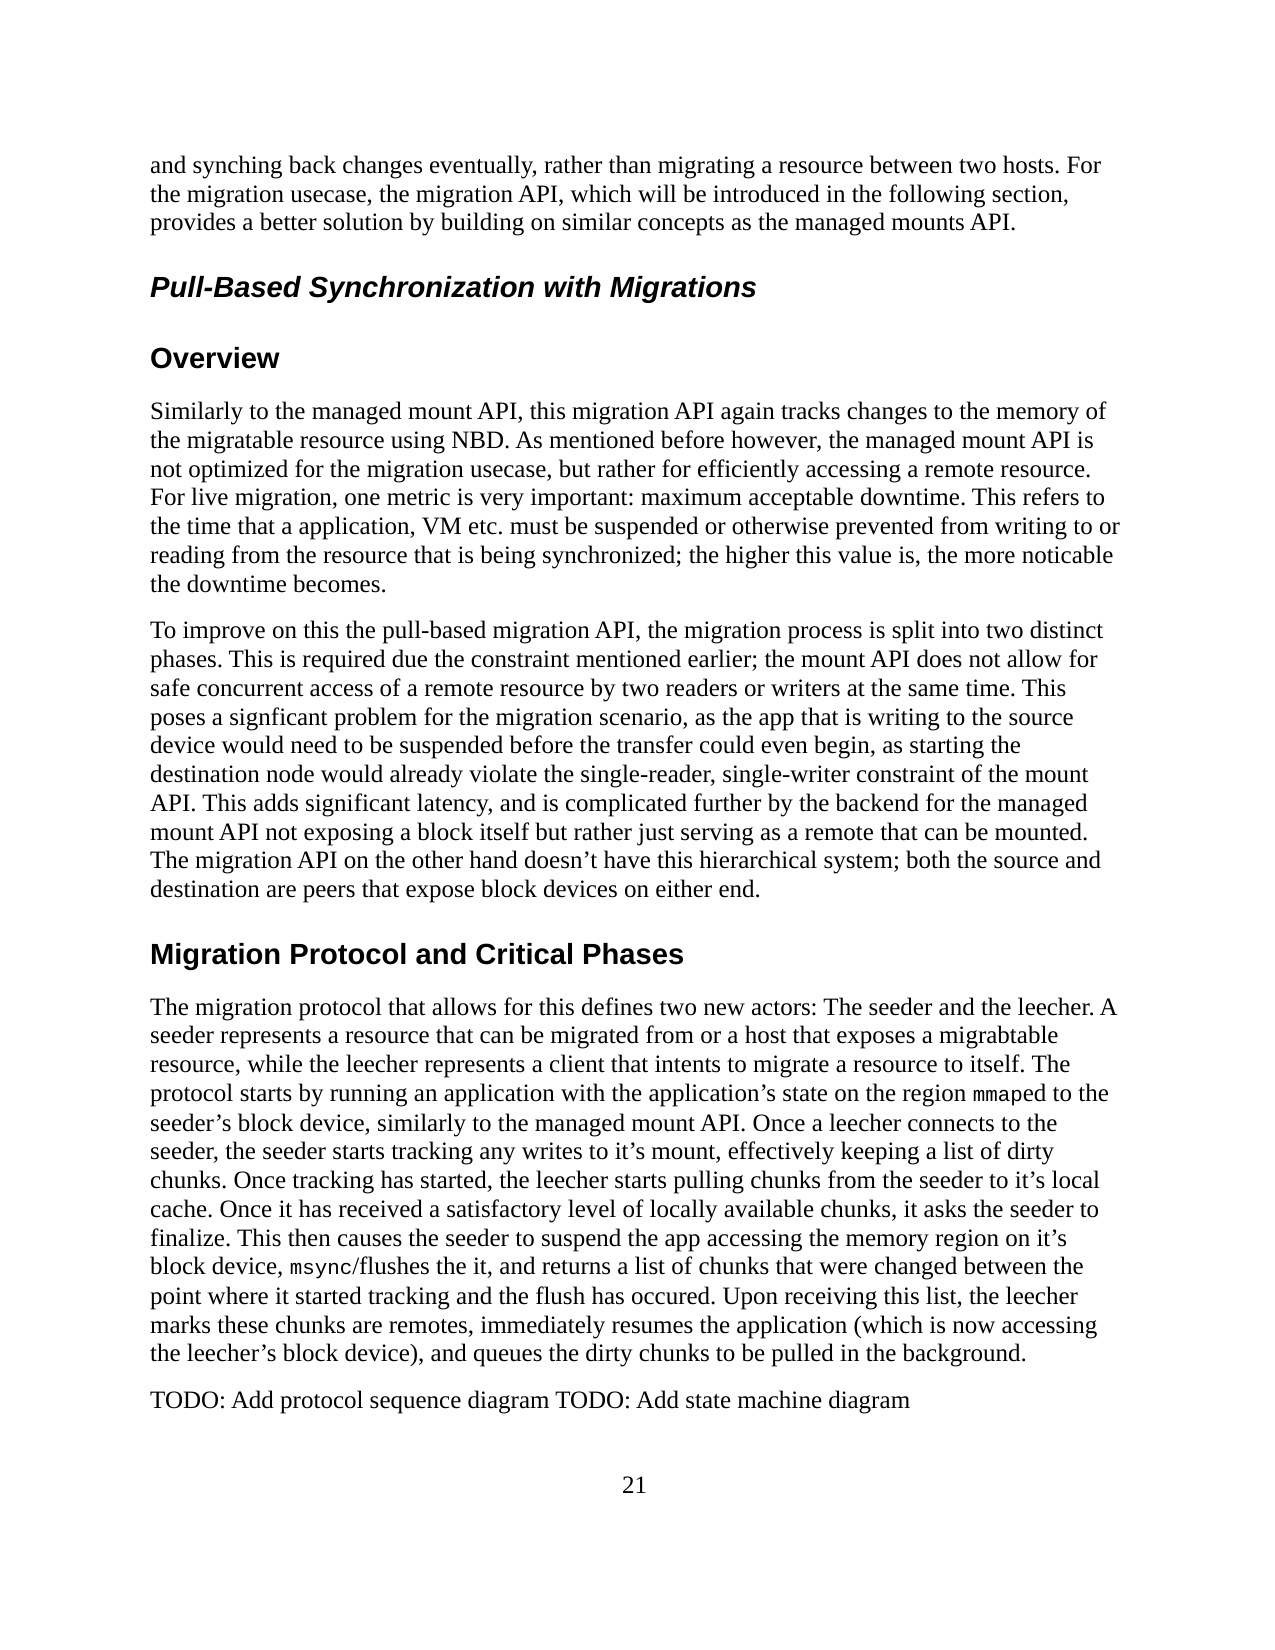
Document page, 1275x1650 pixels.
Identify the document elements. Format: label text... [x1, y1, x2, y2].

subtitle Migration Protocol and Critical Phases [150, 937, 1125, 970]
subtitle Pull-Based Synchronization with Migrations [150, 270, 1125, 304]
subtitle Overview [150, 341, 1125, 375]
text TODO: Add protocol sequence diagram TODO: Add state machine diagram [150, 1385, 1125, 1414]
text The migration protocol that allows for this defines two new actors: The seeder and the leecher. A seeder represents a resource that can be migrated from or a host that exposes a migrabtable resource, while the leecher represents a client that intents to migrate a resource to itself. The protocol starts by running an application with the application’s state on the region mmaped to the seeder’s block device, similarly to the managed mount API. Once a leecher connects to the seeder, the seeder starts tracking any writes to it’s mount, effectively keeping a list of dirty chunks. Once tracking has started, the leecher starts pulling chunks from the seeder to it’s local cache. Once it has received a satisfactory level of locally available chunks, it asks the seeder to finalize. This then causes the seeder to suspend the app accessing the memory region on it’s block device, msync/flushes the it, and returns a list of chunks that were changed between the point where it started tracking and the flush has occured. Upon receiving this list, the leecher marks these chunks are remotes, immediately resumes the application (which is now accessing the leecher’s block device), and queues the dirty chunks to be pulled in the background. [150, 992, 1125, 1367]
text and synching back changes eventually, rather than migrating a resource between two hosts. For the migration usecase, the migration API, which will be introduced in the following section, provides a better solution by building on similar concepts as the managed mounts API. [150, 150, 1125, 236]
text Similarly to the managed mount API, this migration API again tracks changes to the memory of the migratable resource using NBD. As mentioned before however, the managed mount API is not optimized for the migration usecase, but rather for efficiently accessing a remote resource. For live migration, one metric is very important: maximum acceptable downtime. This refers to the time that a application, VM etc. must be suspended or otherwise prevented from writing to or reading from the resource that is being synchronized; the higher this value is, the more noticable the downtime becomes. [150, 396, 1125, 597]
text To improve on this the pull-based migration API, the migration process is split into two distinct phases. This is required due the constraint mentioned earlier; the mount API does not allow for safe concurrent access of a remote resource by two readers or writers at the same time. This poses a signficant problem for the migration scenario, as the app that is writing to the source device would need to be suspended before the transfer could even begin, as starting the destination node would already violate the single-reader, single-writer constraint of the mount API. This adds significant latency, and is complicated further by the backend for the managed mount API not exposing a block itself but rather just serving as a remote that can be mounted. The migration API on the other hand doesn’t have this hierarchical system; both the source and destination are peers that expose block devices on either end. [150, 615, 1125, 903]
